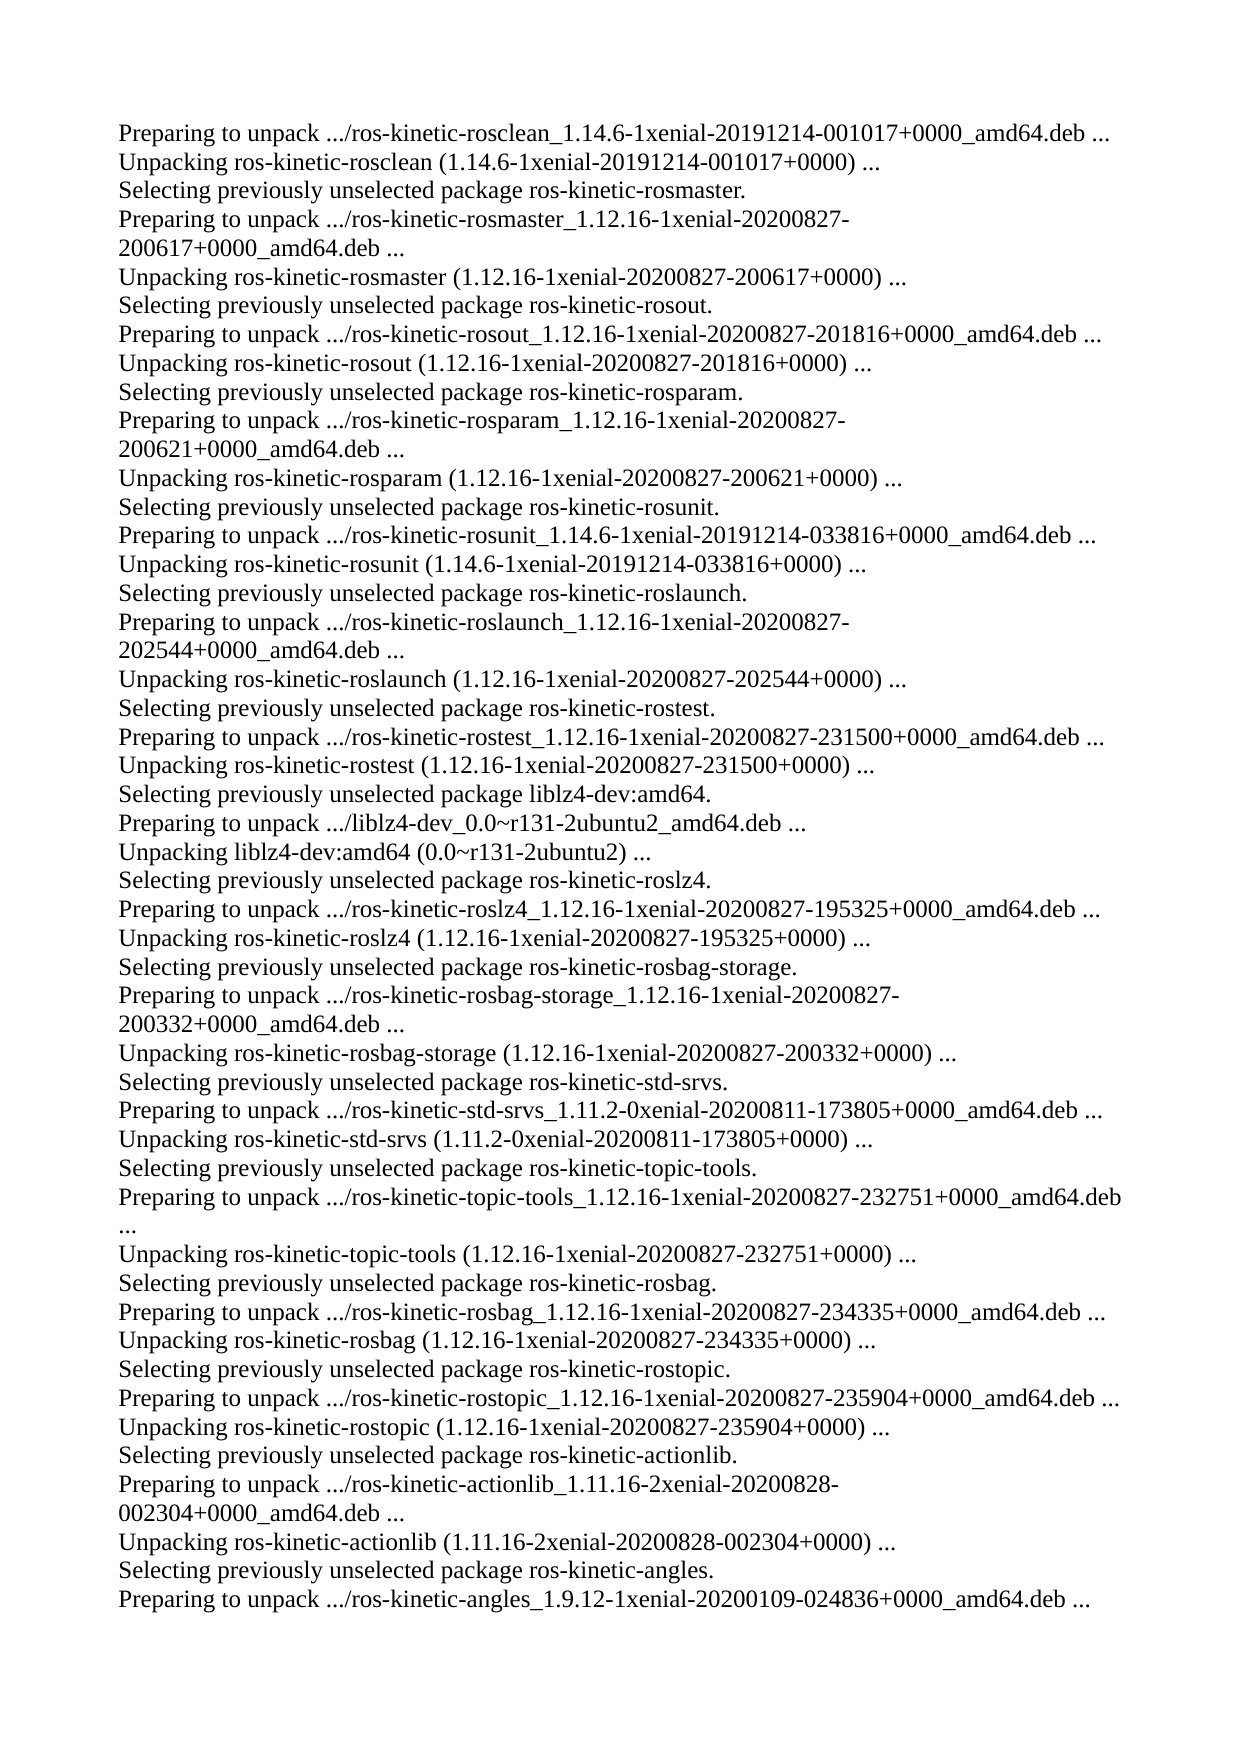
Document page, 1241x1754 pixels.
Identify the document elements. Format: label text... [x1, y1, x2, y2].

text Preparing to unpack .../ros-kinetic-actionlib_1.11.16-2xenial-20200828-002304+0000_amd64.deb ... [118, 1469, 1122, 1527]
text Preparing to unpack .../ros-kinetic-rosbag_1.12.16-1xenial-20200827-234335+0000_amd64.deb ... [118, 1297, 1122, 1326]
text Unpacking ros-kinetic-actionlib (1.11.16-2xenial-20200828-002304+0000) ... [118, 1527, 1122, 1556]
text Unpacking ros-kinetic-std-srvs (1.11.2-0xenial-20200811-173805+0000) ... [118, 1124, 1122, 1153]
text Selecting previously unselected package ros-kinetic-actionlib. [118, 1441, 1122, 1469]
text Selecting previously unselected package ros-kinetic-rosunit. [118, 492, 1122, 521]
text Unpacking ros-kinetic-roslz4 (1.12.16-1xenial-20200827-195325+0000) ... [118, 923, 1122, 952]
text Selecting previously unselected package ros-kinetic-rosmaster. [118, 176, 1122, 204]
text Preparing to unpack .../ros-kinetic-rosunit_1.14.6-1xenial-20191214-033816+0000_amd64.deb ... [118, 521, 1122, 549]
text Selecting previously unselected package liblz4-dev:amd64. [118, 779, 1122, 808]
text Selecting previously unselected package ros-kinetic-rosbag-storage. [118, 952, 1122, 981]
text Selecting previously unselected package ros-kinetic-angles. [118, 1556, 1122, 1584]
text Unpacking ros-kinetic-rosbag (1.12.16-1xenial-20200827-234335+0000) ... [118, 1326, 1122, 1354]
text Preparing to unpack .../ros-kinetic-rosout_1.12.16-1xenial-20200827-201816+0000_amd64.deb ... [118, 319, 1122, 348]
text Preparing to unpack .../ros-kinetic-std-srvs_1.11.2-0xenial-20200811-173805+0000_amd64.deb ... [118, 1096, 1122, 1124]
text Unpacking ros-kinetic-rosmaster (1.12.16-1xenial-20200827-200617+0000) ... [118, 262, 1122, 291]
text Selecting previously unselected package ros-kinetic-std-srvs. [118, 1067, 1122, 1096]
text Unpacking liblz4-dev:amd64 (0.0~r131-2ubuntu2) ... [118, 837, 1122, 866]
text Unpacking ros-kinetic-roslaunch (1.12.16-1xenial-20200827-202544+0000) ... [118, 664, 1122, 693]
text Selecting previously unselected package ros-kinetic-rostopic. [118, 1354, 1122, 1383]
text Selecting previously unselected package ros-kinetic-rostest. [118, 693, 1122, 722]
text Preparing to unpack .../ros-kinetic-roslz4_1.12.16-1xenial-20200827-195325+0000_amd64.deb ... [118, 894, 1122, 923]
text Preparing to unpack .../ros-kinetic-angles_1.9.12-1xenial-20200109-024836+0000_amd64.deb ... [118, 1584, 1122, 1613]
text Preparing to unpack .../ros-kinetic-rostopic_1.12.16-1xenial-20200827-235904+0000_amd64.deb ... [118, 1383, 1122, 1412]
text Unpacking ros-kinetic-rosout (1.12.16-1xenial-20200827-201816+0000) ... [118, 348, 1122, 377]
text Unpacking ros-kinetic-rostopic (1.12.16-1xenial-20200827-235904+0000) ... [118, 1412, 1122, 1441]
text Unpacking ros-kinetic-rosparam (1.12.16-1xenial-20200827-200621+0000) ... [118, 463, 1122, 492]
text Preparing to unpack .../ros-kinetic-rostest_1.12.16-1xenial-20200827-231500+0000_amd64.deb ... [118, 722, 1122, 751]
text Unpacking ros-kinetic-topic-tools (1.12.16-1xenial-20200827-232751+0000) ... [118, 1239, 1122, 1268]
text Unpacking ros-kinetic-rostest (1.12.16-1xenial-20200827-231500+0000) ... [118, 751, 1122, 779]
text Preparing to unpack .../liblz4-dev_0.0~r131-2ubuntu2_amd64.deb ... [118, 808, 1122, 837]
text Selecting previously unselected package ros-kinetic-roslz4. [118, 866, 1122, 894]
text Preparing to unpack .../ros-kinetic-rosclean_1.14.6-1xenial-20191214-001017+0000_amd64.deb ... [118, 118, 1122, 147]
text Selecting previously unselected package ros-kinetic-topic-tools. [118, 1153, 1122, 1182]
text Preparing to unpack .../ros-kinetic-topic-tools_1.12.16-1xenial-20200827-232751+0000_amd64.deb ... [118, 1182, 1122, 1239]
text Unpacking ros-kinetic-rosclean (1.14.6-1xenial-20191214-001017+0000) ... [118, 147, 1122, 176]
text Preparing to unpack .../ros-kinetic-rosmaster_1.12.16-1xenial-20200827-200617+0000_amd64.deb ... [118, 204, 1122, 262]
text Selecting previously unselected package ros-kinetic-rosbag. [118, 1268, 1122, 1297]
text Preparing to unpack .../ros-kinetic-rosbag-storage_1.12.16-1xenial-20200827-200332+0000_amd64.deb ... [118, 981, 1122, 1038]
text Unpacking ros-kinetic-rosbag-storage (1.12.16-1xenial-20200827-200332+0000) ... [118, 1038, 1122, 1067]
text Preparing to unpack .../ros-kinetic-roslaunch_1.12.16-1xenial-20200827-202544+0000_amd64.deb ... [118, 607, 1122, 664]
text Selecting previously unselected package ros-kinetic-roslaunch. [118, 578, 1122, 607]
text Preparing to unpack .../ros-kinetic-rosparam_1.12.16-1xenial-20200827-200621+0000_amd64.deb ... [118, 406, 1122, 463]
text Selecting previously unselected package ros-kinetic-rosparam. [118, 377, 1122, 406]
text Selecting previously unselected package ros-kinetic-rosout. [118, 291, 1122, 319]
text Unpacking ros-kinetic-rosunit (1.14.6-1xenial-20191214-033816+0000) ... [118, 549, 1122, 578]
